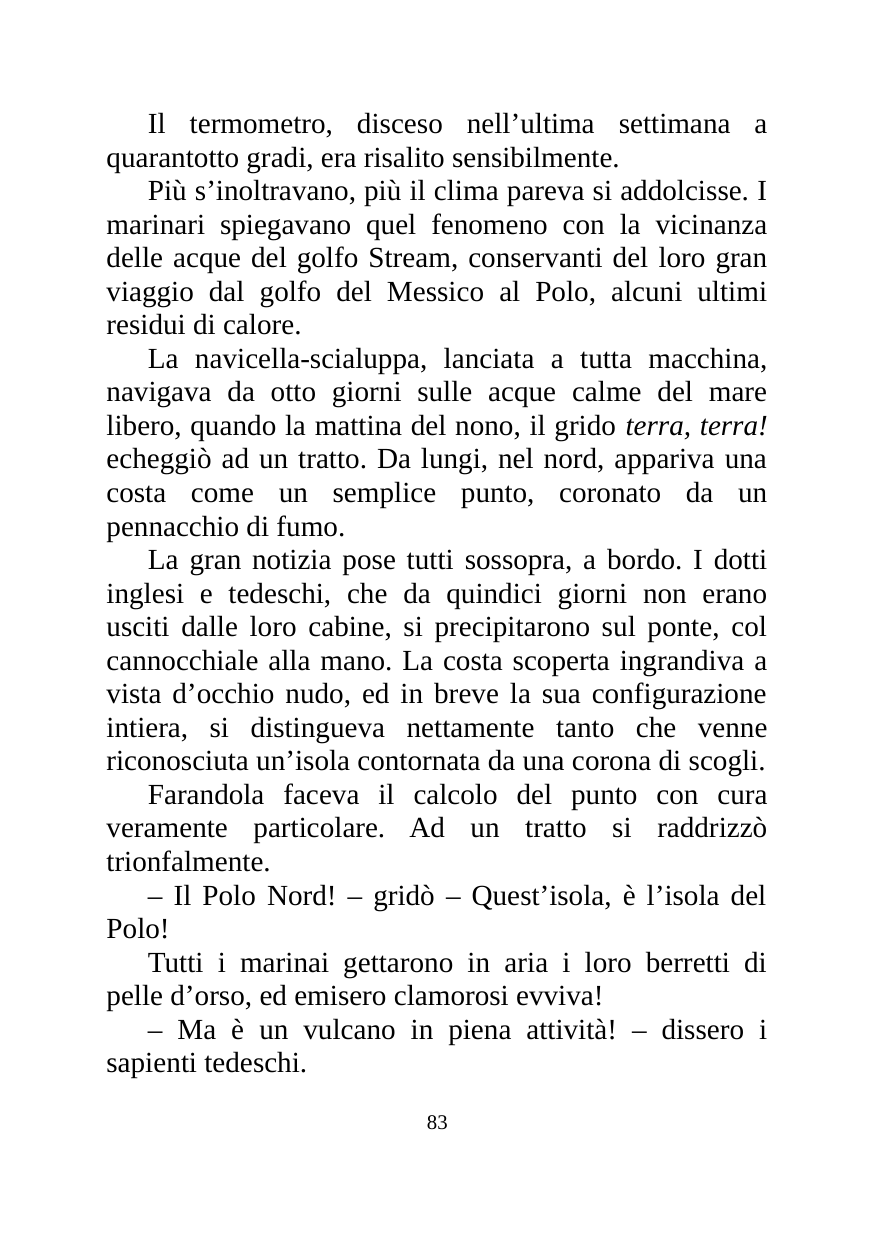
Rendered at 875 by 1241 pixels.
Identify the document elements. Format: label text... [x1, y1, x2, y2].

text ‒ Il Polo Nord! ‒ gridò ‒ Quest’isola, è l’isola del Polo! [106, 878, 768, 945]
text Tutti i marinai gettarono in aria i loro berretti di pelle d’orso, ed emisero clamorosi evviva! [106, 945, 768, 1012]
text La gran notizia pose tutti sossopra, a bordo. I dotti inglesi e tedeschi, che da quindici giorni non erano usciti dalle loro cabine, si precipitarono sul ponte, col cannocchiale alla mano. La costa scoperta ingrandiva a vista d’occhio nudo, ed in breve la sua configurazione intiera, si distingueva nettamente tanto che venne riconosciuta un’isola contornata da una corona di scogli. [106, 542, 768, 777]
text Più s’inoltravano, più il clima pareva si addolcisse. I marinari spiegavano quel fenomeno con la vicinanza delle acque del golfo Stream, conservanti del loro gran viaggio dal golfo del Messico al Polo, alcuni ultimi residui di calore. [106, 173, 768, 341]
text Farandola faceva il calcolo del punto con cura veramente particolare. Ad un tratto si raddrizzò trionfalmente. [106, 777, 768, 878]
text La navicella-scialuppa, lanciata a tutta macchina, navigava da otto giorni sulle acque calme del mare libero, quando la mattina del nono, il grido terra, terra! echeggiò ad un tratto. Da lungi, nel nord, appariva una costa come un semplice punto, coronato da un pennacchio di fumo. [106, 341, 768, 542]
text ‒ Ma è un vulcano in piena attività! ‒ dissero i sapienti tedeschi. [106, 1012, 768, 1079]
text Il termometro, disceso nell’ultima settimana a quarantotto gradi, era risalito sensibilmente. [106, 106, 768, 173]
